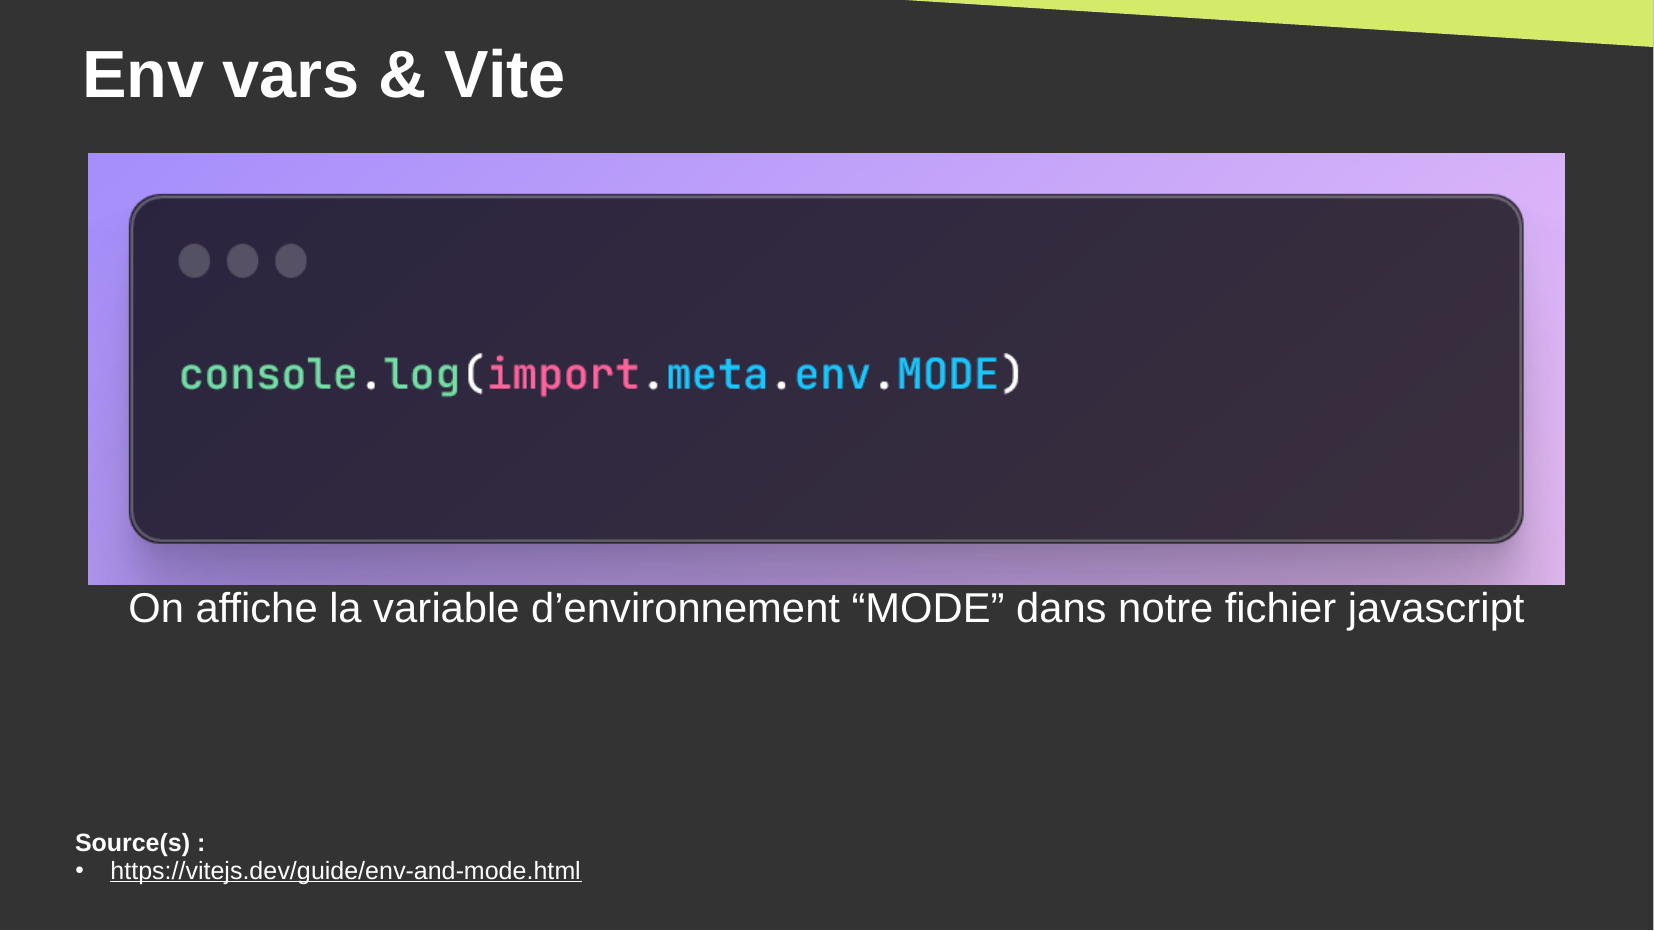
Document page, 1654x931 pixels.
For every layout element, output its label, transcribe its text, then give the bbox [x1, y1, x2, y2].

list On affiche la variable d’environnement “MODE” dans notre fichier javascript [64, 584, 1589, 680]
text_box [905, 0, 1654, 48]
text_box Source(s) : https://vitejs.dev/guide/env-and-mode.html [60, 821, 1546, 931]
title Env vars & Vite [82, 37, 1571, 115]
picture [88, 153, 1565, 585]
